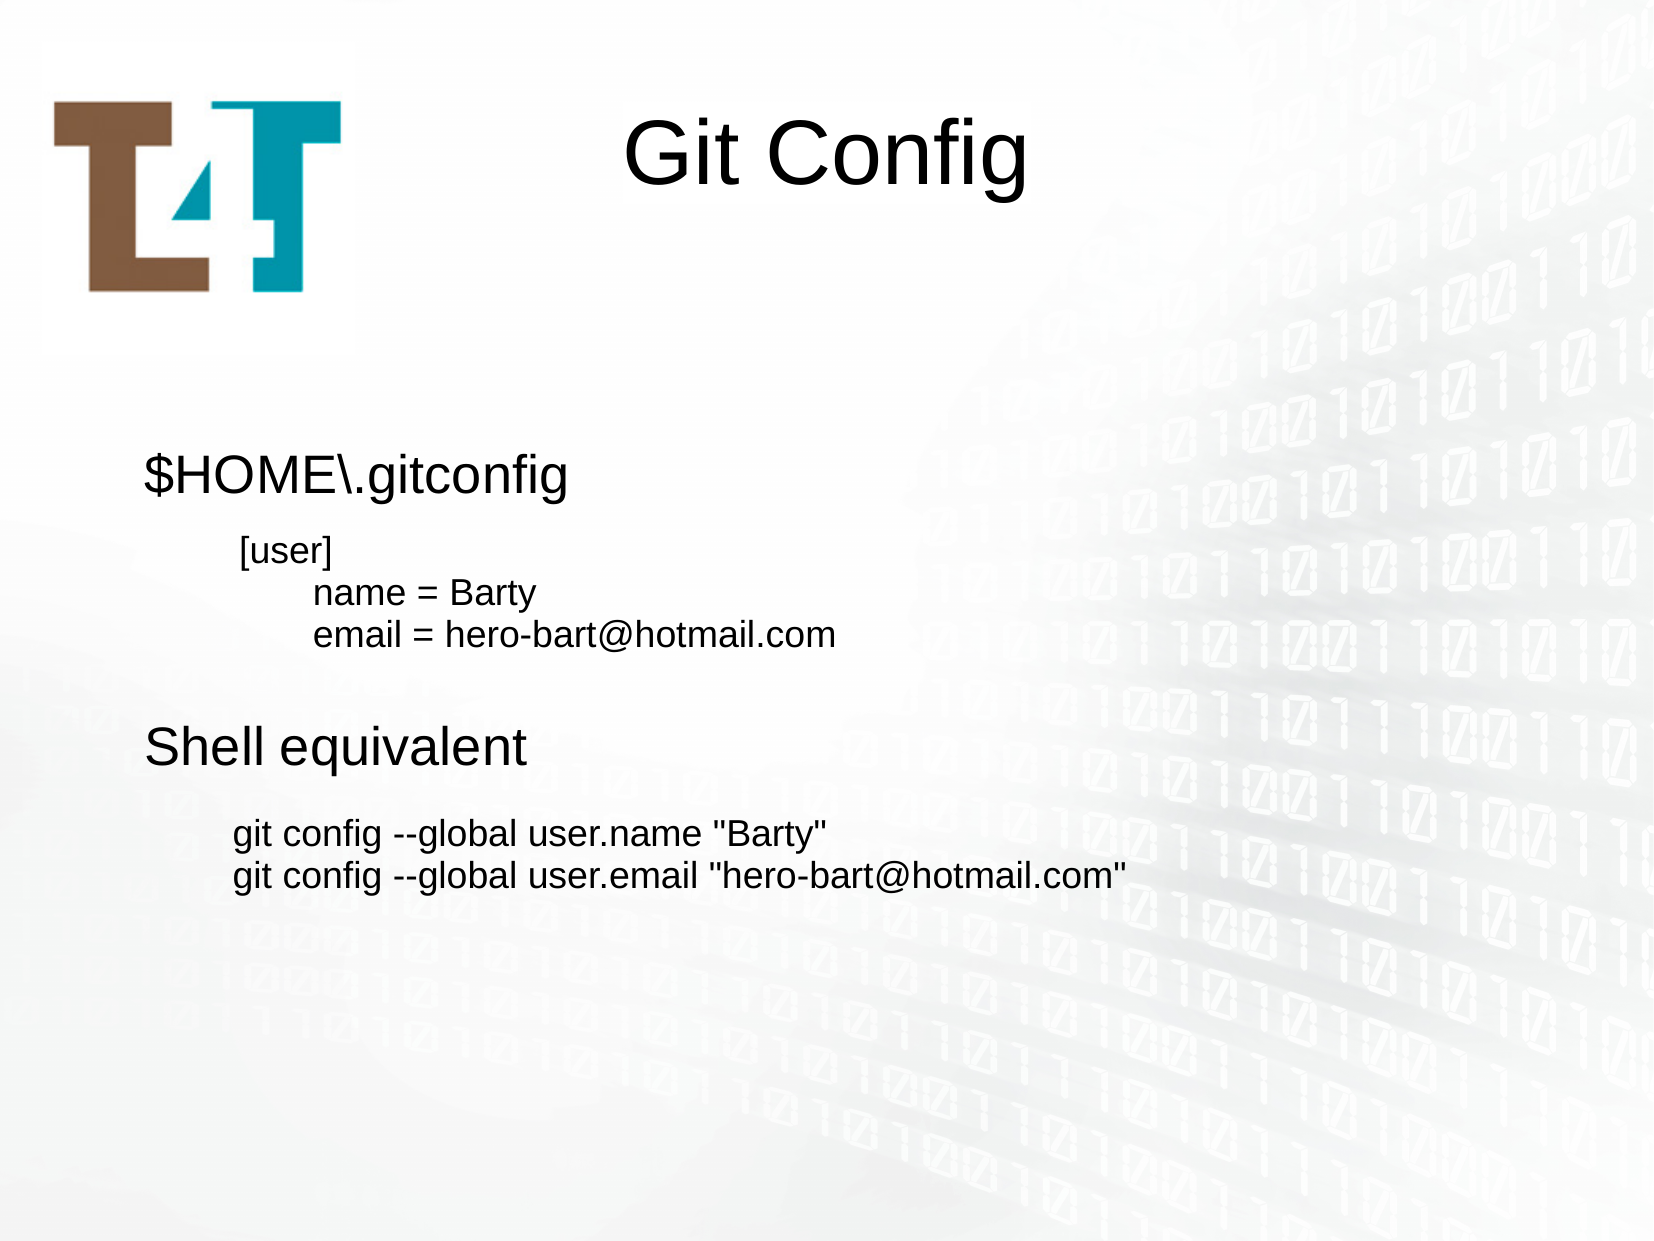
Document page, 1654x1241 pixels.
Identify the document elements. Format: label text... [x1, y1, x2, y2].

text_box $HOME\.gitconfig [129, 437, 586, 513]
title Git Config [355, 49, 1571, 257]
picture [0, 0, 1654, 1241]
text_box Shell equivalent [129, 708, 544, 785]
text_box git config --global user.name "Barty" git config --global user.email "hero-bart@hotmail.com" [218, 805, 1477, 905]
text_box [user] name = Barty email = hero-bart@hotmail.com [224, 521, 1105, 663]
